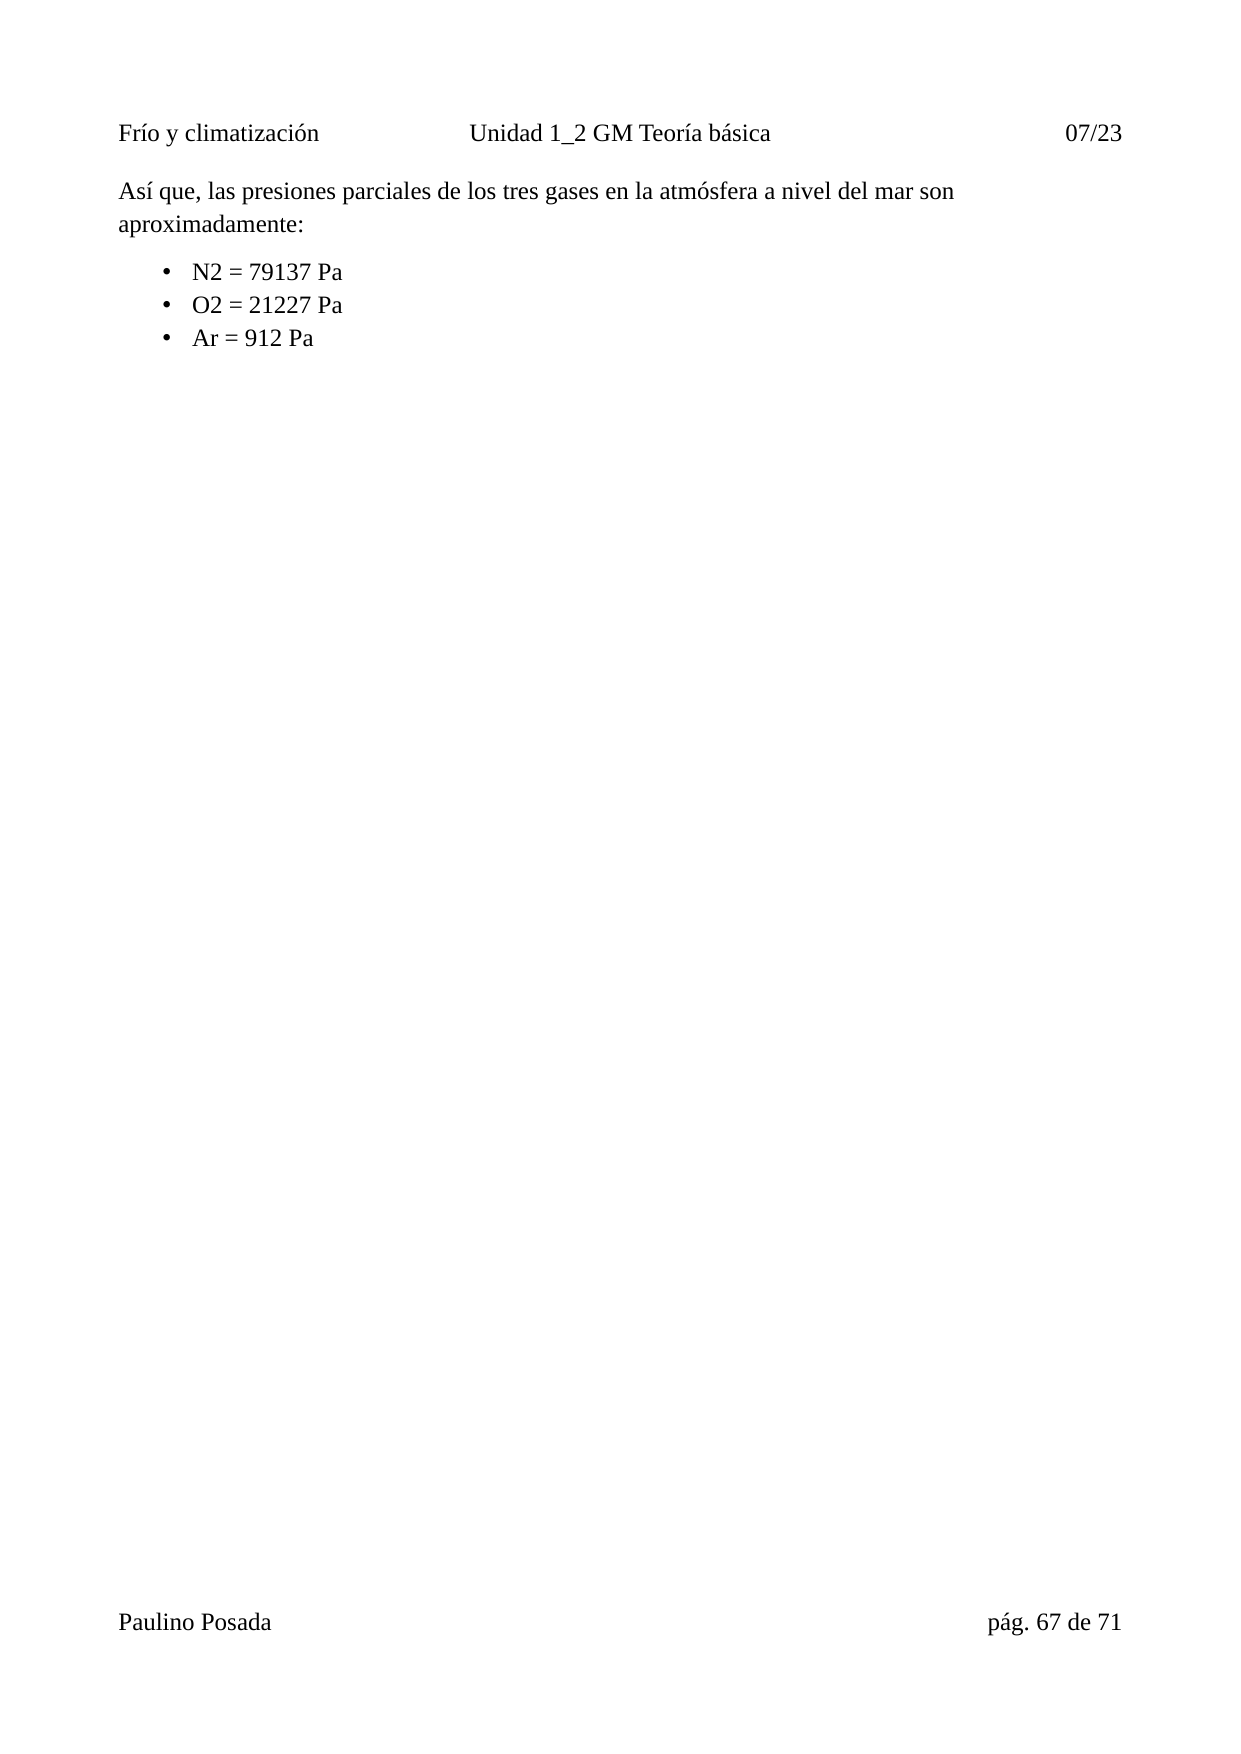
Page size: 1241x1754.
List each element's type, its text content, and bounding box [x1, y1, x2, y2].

list Ar = 912 Pa [162, 323, 1122, 352]
list O2​ = 21227 Pa [162, 290, 1122, 319]
list N2​ = 79137 Pa [162, 257, 1122, 286]
text Así que, las presiones parciales de los tres gases en la atmósfera a nivel del mar son aproximadamente: [118, 176, 1122, 238]
